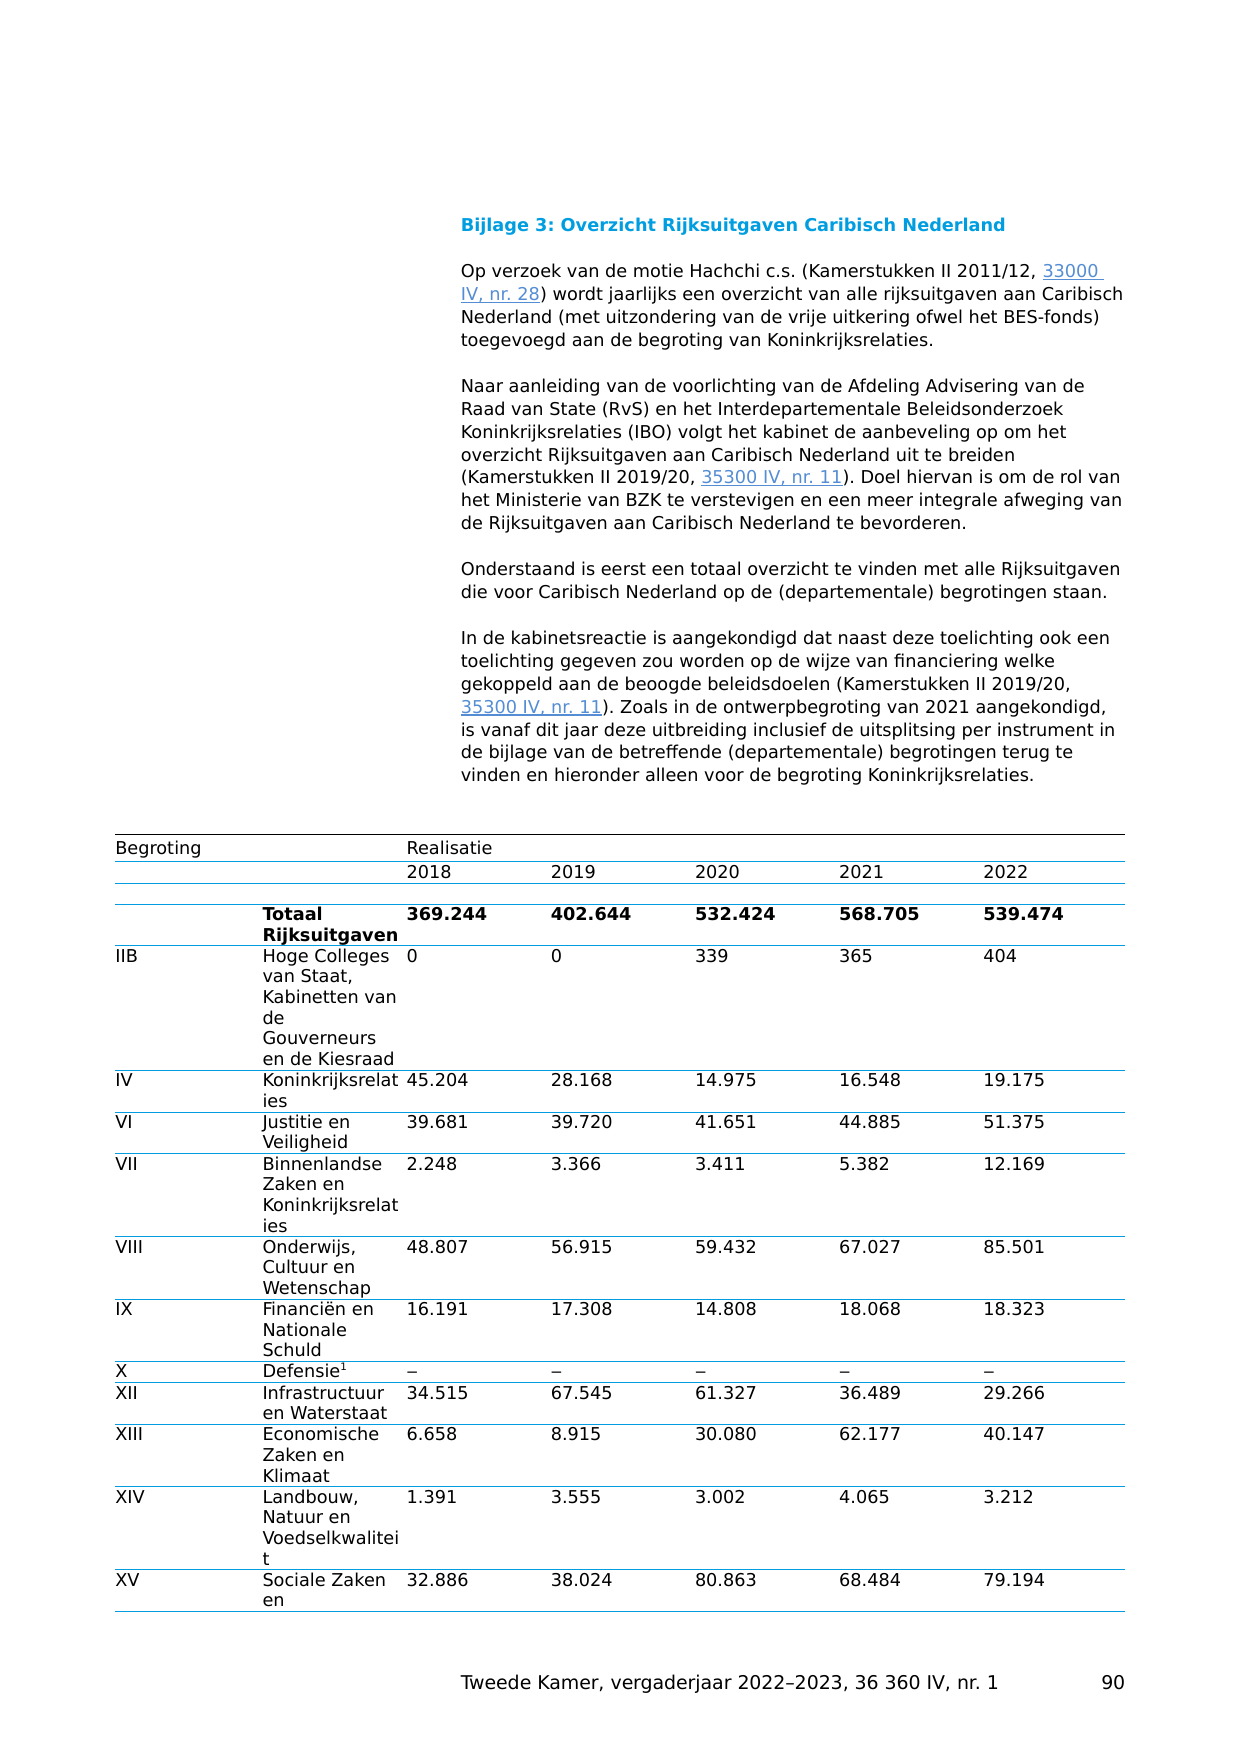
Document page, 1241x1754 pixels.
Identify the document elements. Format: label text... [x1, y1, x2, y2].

table_cell 48.807 [404, 1237, 548, 1298]
table_cell 67.027 [836, 1237, 980, 1298]
table_cell 40.147 [980, 1425, 1125, 1486]
table_cell Onderwijs, Cultuur en Wetenschap [259, 1237, 403, 1298]
table_cell 2021 [836, 862, 980, 882]
table_cell VII [115, 1154, 259, 1236]
table_cell 38.024 [548, 1570, 692, 1611]
table_cell [404, 884, 548, 903]
table_cell 2020 [692, 862, 836, 882]
table_cell 39.720 [548, 1113, 692, 1153]
table_cell 29.266 [980, 1383, 1125, 1424]
table_cell 1.391 [404, 1487, 548, 1569]
table_cell 3.002 [692, 1487, 836, 1569]
text Naar aanleiding van de voorlichting van de Afdeling Advisering van de Raad van State (RvS) en het Interdepartementale Beleidsonderzoek Koninkrijksrelaties (IBO) volgt het kabinet de aanbeveling op om het overzicht Rijksuitgaven aan Caribisch Nederland uit te breiden (Kamerstukken II 2019/20, 35300 IV, nr. 11). Doel hiervan is om de rol van het Ministerie van BZK te verstevigen en een meer integrale afweging van de Rijksuitgaven aan Caribisch Nederland te bevorderen. [461, 374, 1125, 534]
table_cell 19.175 [980, 1071, 1125, 1111]
table_cell 4.065 [836, 1487, 980, 1569]
table_cell [259, 862, 403, 882]
table_cell 3.411 [692, 1154, 836, 1236]
table_cell [115, 905, 259, 945]
table_cell [548, 884, 692, 903]
table_cell VI [115, 1113, 259, 1153]
table_cell 56.915 [548, 1237, 692, 1298]
table_cell 339 [692, 946, 836, 1069]
table_cell [115, 884, 259, 903]
table_cell 3.366 [548, 1154, 692, 1236]
table_cell 6.658 [404, 1425, 548, 1486]
table_cell 2018 [404, 862, 548, 882]
table_cell 3.212 [980, 1487, 1125, 1569]
table_cell 404 [980, 946, 1125, 1069]
table_cell Realisatie [404, 835, 1125, 861]
table_cell 62.177 [836, 1425, 980, 1486]
table_cell 39.681 [404, 1113, 548, 1153]
table_cell 61.327 [692, 1383, 836, 1424]
table_cell 16.191 [404, 1300, 548, 1361]
table_cell 12.169 [980, 1154, 1125, 1236]
table_cell [115, 862, 259, 882]
table_cell ‒ [548, 1362, 692, 1382]
table_cell 45.204 [404, 1071, 548, 1111]
table_cell 2022 [980, 862, 1125, 882]
table_cell 18.323 [980, 1300, 1125, 1361]
table_cell 14.975 [692, 1071, 836, 1111]
table_cell 0 [548, 946, 692, 1069]
table_cell 369.244 [404, 905, 548, 945]
table_cell 17.308 [548, 1300, 692, 1361]
table_cell Justitie en Veiligheid [259, 1113, 403, 1153]
table_cell 8.915 [548, 1425, 692, 1486]
table_cell Hoge Colleges van Staat, Kabinetten van de Gouverneurs en de Kiesraad [259, 946, 403, 1069]
table_cell 568.705 [836, 905, 980, 945]
table_cell Infrastructuur en Waterstaat [259, 1383, 403, 1424]
table_cell Economische Zaken en Klimaat [259, 1425, 403, 1486]
table_cell Totaal Rijksuitgaven [259, 905, 403, 945]
table_cell 67.545 [548, 1383, 692, 1424]
text Op verzoek van de motie Hachchi c.s. (Kamerstukken II 2011/12, 33000 IV, nr. 28) wordt jaarlijks een overzicht van alle rijksuitgaven aan Caribisch Nederland (met uitzondering van de vrije uitkering ofwel het BES-fonds) toegevoegd aan de begroting van Koninkrijksrelaties. [461, 259, 1125, 351]
table_cell [980, 884, 1125, 903]
table_cell 16.548 [836, 1071, 980, 1111]
table_cell 59.432 [692, 1237, 836, 1298]
table_cell 32.886 [404, 1570, 548, 1611]
table_cell 44.885 [836, 1113, 980, 1153]
table_cell 80.863 [692, 1570, 836, 1611]
table_cell XV [115, 1570, 259, 1611]
table_cell Financiën en Nationale Schuld [259, 1300, 403, 1361]
table_cell 41.651 [692, 1113, 836, 1153]
table_cell 85.501 [980, 1237, 1125, 1298]
table_cell 68.484 [836, 1570, 980, 1611]
table_cell 51.375 [980, 1113, 1125, 1153]
table_cell ‒ [404, 1362, 548, 1382]
table_cell Sociale Zaken en [259, 1570, 403, 1611]
table_cell [259, 884, 403, 903]
table_cell 0 [404, 946, 548, 1069]
table_cell IIB [115, 946, 259, 1069]
table_cell IX [115, 1300, 259, 1361]
table_cell Begroting [115, 835, 403, 861]
table_cell 532.424 [692, 905, 836, 945]
table_cell 18.068 [836, 1300, 980, 1361]
table_cell 3.555 [548, 1487, 692, 1569]
table_cell 5.382 [836, 1154, 980, 1236]
title Bijlage 3: Overzicht Rijksuitgaven Caribisch Nederland [461, 213, 1125, 236]
table_cell 539.474 [980, 905, 1125, 945]
text In de kabinetsreactie is aangekondigd dat naast deze toelichting ook een toelichting gegeven zou worden op de wijze van financiering welke gekoppeld aan de beoogde beleidsdoelen (Kamerstukken II 2019/20, 35300 IV, nr. 11). Zoals in de ontwerpbegroting van 2021 aangekondigd, is vanaf dit jaar deze uitbreiding inclusief de uitsplitsing per instrument in de bijlage van de betreffende (departementale) begrotingen terug te vinden en hieronder alleen voor de begroting Koninkrijksrelaties. [461, 626, 1125, 786]
table_cell Defensie1 [259, 1362, 403, 1382]
table_cell 34.515 [404, 1383, 548, 1424]
table_cell X [115, 1362, 259, 1382]
table_cell ‒ [692, 1362, 836, 1382]
table_cell XIV [115, 1487, 259, 1569]
table_cell 402.644 [548, 905, 692, 945]
table_cell 79.194 [980, 1570, 1125, 1611]
table_cell 14.808 [692, 1300, 836, 1361]
table_cell 365 [836, 946, 980, 1069]
table_cell Binnenlandse Zaken en Koninkrijksrelaties [259, 1154, 403, 1236]
table_cell [836, 884, 980, 903]
table_cell 30.080 [692, 1425, 836, 1486]
table_cell 2.248 [404, 1154, 548, 1236]
table_cell IV [115, 1071, 259, 1111]
table_cell Landbouw, Natuur en Voedselkwaliteit [259, 1487, 403, 1569]
table_cell 28.168 [548, 1071, 692, 1111]
table_cell [692, 884, 836, 903]
table_cell ‒ [980, 1362, 1125, 1382]
table_cell XII [115, 1383, 259, 1424]
table_header Tabel 46 Totaaloverzicht Rijksuitgaven Caribisch Nederland (bedragen x € 1.000) [115, 809, 1125, 834]
table_cell 36.489 [836, 1383, 980, 1424]
table_cell VIII [115, 1237, 259, 1298]
table_cell XIII [115, 1425, 259, 1486]
table_cell Koninkrijksrelaties [259, 1071, 403, 1111]
table_cell ‒ [836, 1362, 980, 1382]
text Onderstaand is eerst een totaal overzicht te vinden met alle Rijksuitgaven die voor Caribisch Nederland op de (departementale) begrotingen staan. [461, 557, 1125, 603]
table_cell 2019 [548, 862, 692, 882]
